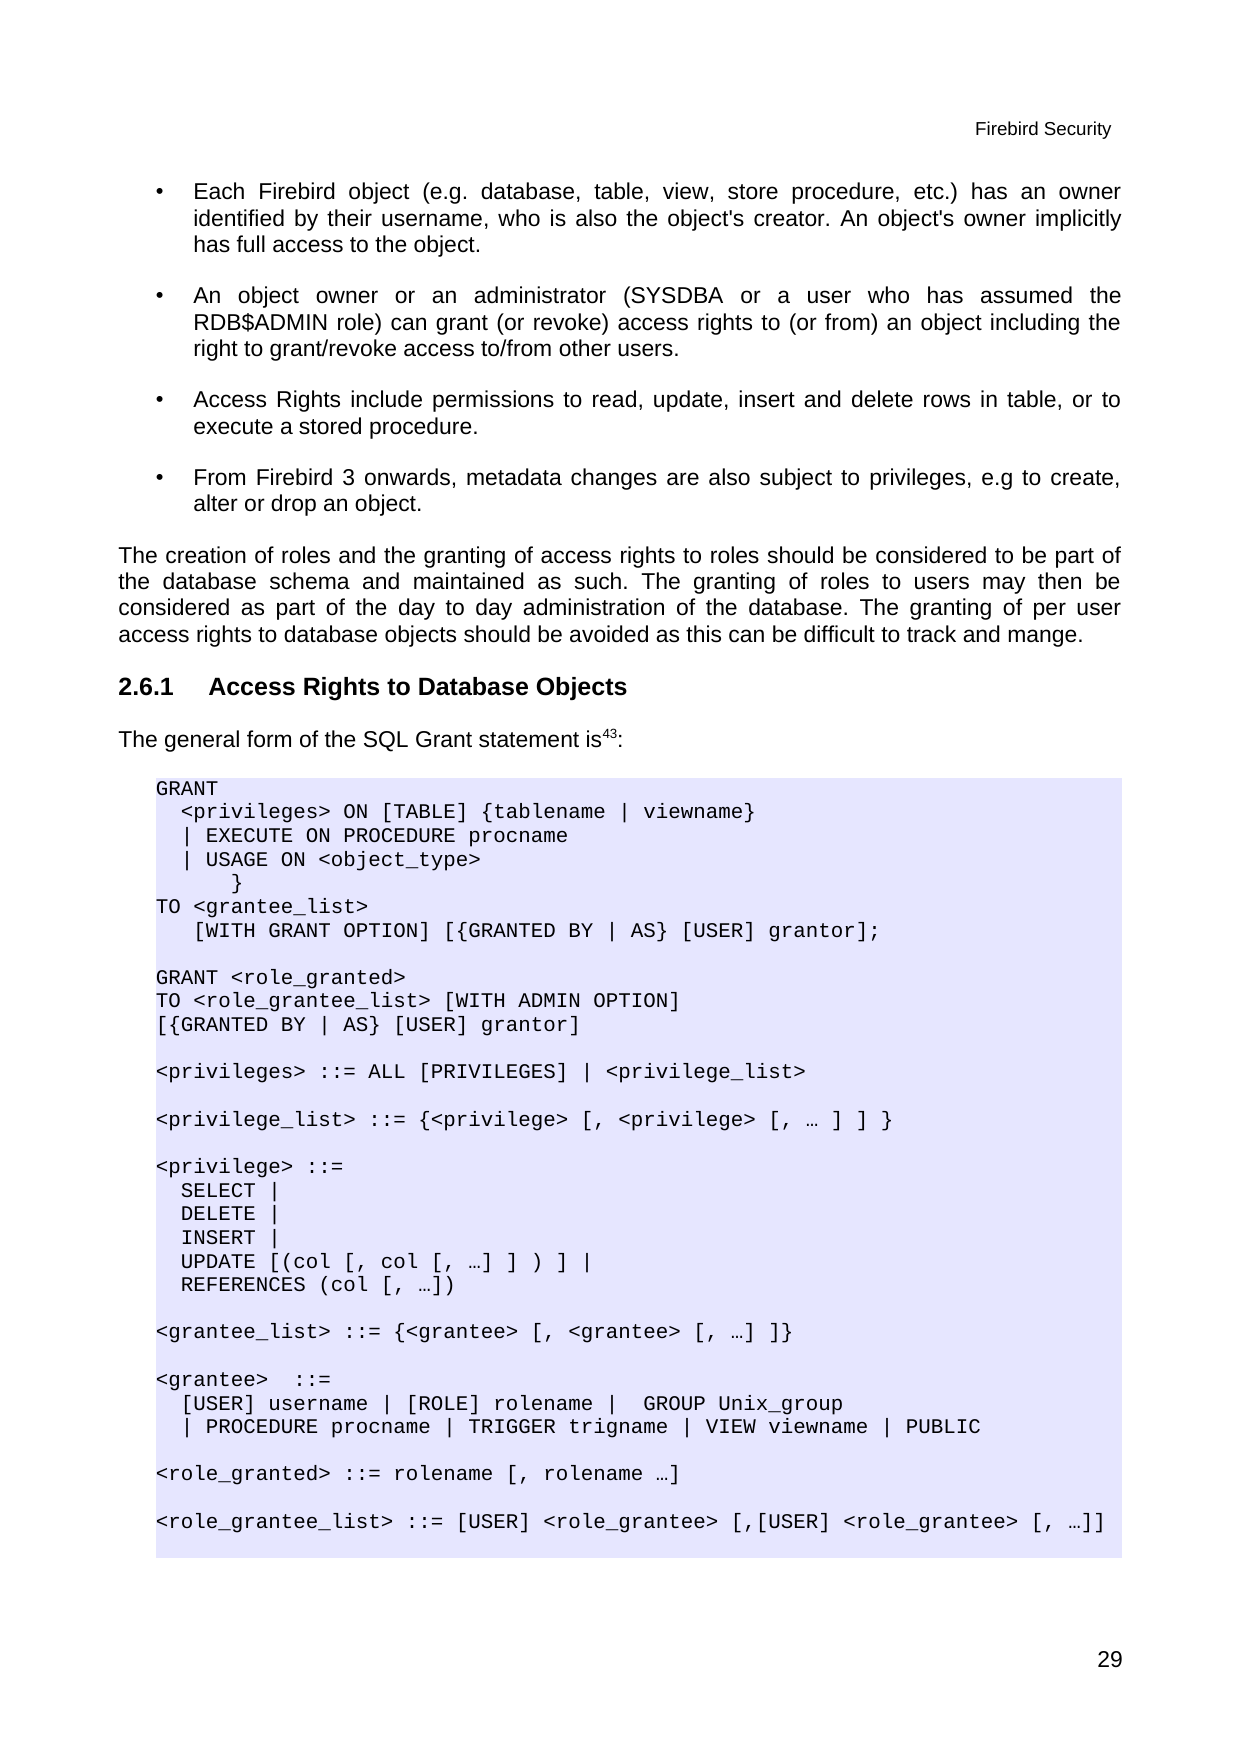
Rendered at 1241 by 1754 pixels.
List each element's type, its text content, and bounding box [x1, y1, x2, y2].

text INSERT | [156, 1227, 1122, 1251]
text | USAGE ON <object_type> [156, 849, 1122, 872]
text UPDATE [(col [, col [, …] ] ) ] | [156, 1251, 1122, 1274]
subtitle Access Rights to Database Objects [118, 672, 1122, 701]
list From Firebird 3 onwards, metadata changes are also subject to privileges, e.g to create, alter or drop an object. [156, 464, 1122, 517]
text GRANT <role_granted> [156, 967, 1122, 991]
text <privilege_list> ::= {<privilege> [, <privilege> [, … ] ] } [156, 1109, 1122, 1132]
text } [156, 872, 1122, 896]
text TO <grantee_list> [156, 896, 1122, 919]
text <privilege> ::= [156, 1156, 1122, 1180]
list Access Rights include permissions to read, update, insert and delete rows in table, or to execute a stored procedure. [156, 386, 1122, 439]
text <grantee> ::= [156, 1369, 1122, 1392]
text | EXECUTE ON PROCEDURE procname [156, 825, 1122, 849]
text [{GRANTED BY | AS} [USER] grantor] [156, 1014, 1122, 1038]
text <role_grantee_list> ::= [USER] <role_grantee> [,[USER] <role_grantee> [, …]] [156, 1511, 1122, 1534]
list Each Firebird object (e.g. database, table, view, store procedure, etc.) has an owner identified by their username, who is also the object's creator. An object's owner implicitly has full access to the object. [156, 178, 1122, 257]
text | PROCEDURE procname | TRIGGER trigname | VIEW viewname | PUBLIC [156, 1416, 1122, 1440]
text REFERENCES (col [, …]) [156, 1274, 1122, 1298]
text [WITH GRANT OPTION] [{GRANTED BY | AS} [USER] grantor]; [156, 919, 1122, 943]
text SELECT | [156, 1180, 1122, 1203]
text GRANT [156, 778, 1122, 801]
text <role_granted> ::= rolename [, rolename …] [156, 1463, 1122, 1487]
text [USER] username | [ROLE] rolename | GROUP Unix_group [156, 1392, 1122, 1416]
text <grantee_list> ::= {<grantee> [, <grantee> [, …] ]} [156, 1322, 1122, 1345]
list An object owner or an administrator (SYSDBA or a user who has assumed the RDB$ADMIN role) can grant (or revoke) access rights to (or from) an object including the right to grant/revoke access to/from other users. [156, 282, 1122, 361]
text TO <role_grantee_list> [WITH ADMIN OPTION] [156, 991, 1122, 1014]
text <privileges> ON [TABLE] {tablename | viewname} [156, 801, 1122, 825]
text <privileges> ::= ALL [PRIVILEGES] | <privilege_list> [156, 1061, 1122, 1085]
text DELETE | [156, 1203, 1122, 1227]
text The creation of roles and the granting of access rights to roles should be considered to be part of the database schema and maintained as such. The granting of roles to users may then be considered as part of the day to day administration of the database. The granting of per user access rights to database objects should be avoided as this can be difficult to track and mange. [118, 542, 1122, 647]
text The general form of the SQL Grant statement is: [118, 726, 1122, 753]
